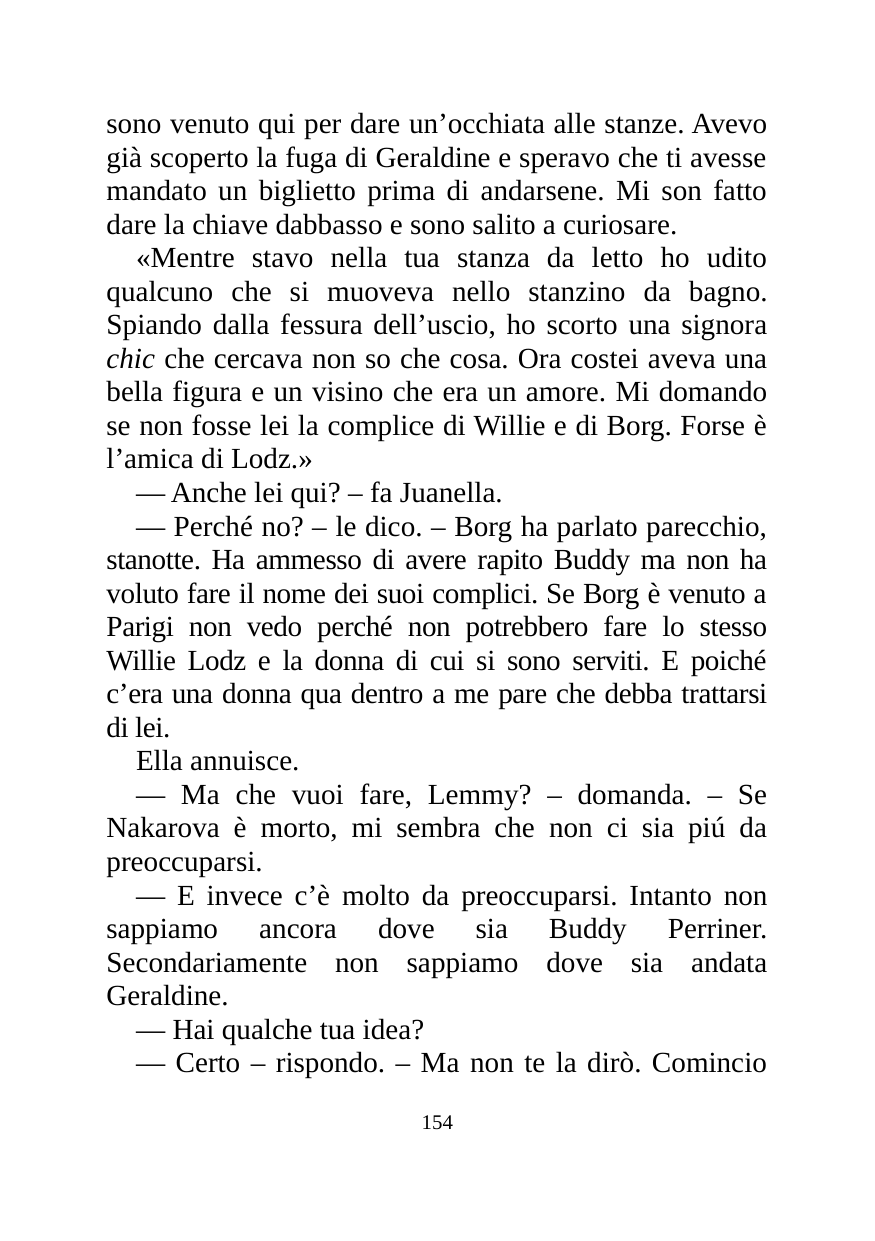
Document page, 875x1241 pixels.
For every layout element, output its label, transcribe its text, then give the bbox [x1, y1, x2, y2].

text — Ma che vuoi fare, Lemmy? – domanda. – Se Nakarova è morto, mi sembra che non ci sia piú da preoccuparsi. [106, 777, 768, 878]
text sono venuto qui per dare un’occhiata alle stanze. Avevo già scoperto la fuga di Geraldine e speravo che ti avesse mandato un biglietto prima di andarsene. Mi son fatto dare la chiave dabbasso e sono salito a curiosare. [106, 106, 768, 240]
text — Hai qualche tua idea? [106, 1012, 768, 1045]
text — E invece c’è molto da preoccuparsi. Intanto non sappiamo ancora dove sia Buddy Perriner. Secondariamente non sappiamo dove sia andata Geraldine. [106, 878, 768, 1012]
text Ella annuisce. [106, 743, 768, 777]
text «Mentre stavo nella tua stanza da letto ho udito qualcuno che si muoveva nello stanzino da bagno. Spiando dalla fessura dell’uscio, ho scorto una signora chic che cercava non so che cosa. Ora costei aveva una bella figura e un visino che era un amore. Mi domando se non fosse lei la complice di Willie e di Borg. Forse è l’amica di Lodz.» [106, 240, 768, 475]
text — Perché no? – le dico. – Borg ha parlato parecchio, stanotte. Ha ammesso di avere rapito Buddy ma non ha voluto fare il nome dei suoi complici. Se Borg è venuto a Parigi non vedo perché non potrebbero fare lo stesso Willie Lodz e la donna di cui si sono serviti. E poiché c’era una donna qua dentro a me pare che debba trattarsi di lei. [106, 509, 768, 743]
text — Certo – rispondo. – Ma non te la dirò. Comincio [106, 1045, 768, 1079]
text — Anche lei qui? – fa Juanella. [106, 475, 768, 509]
